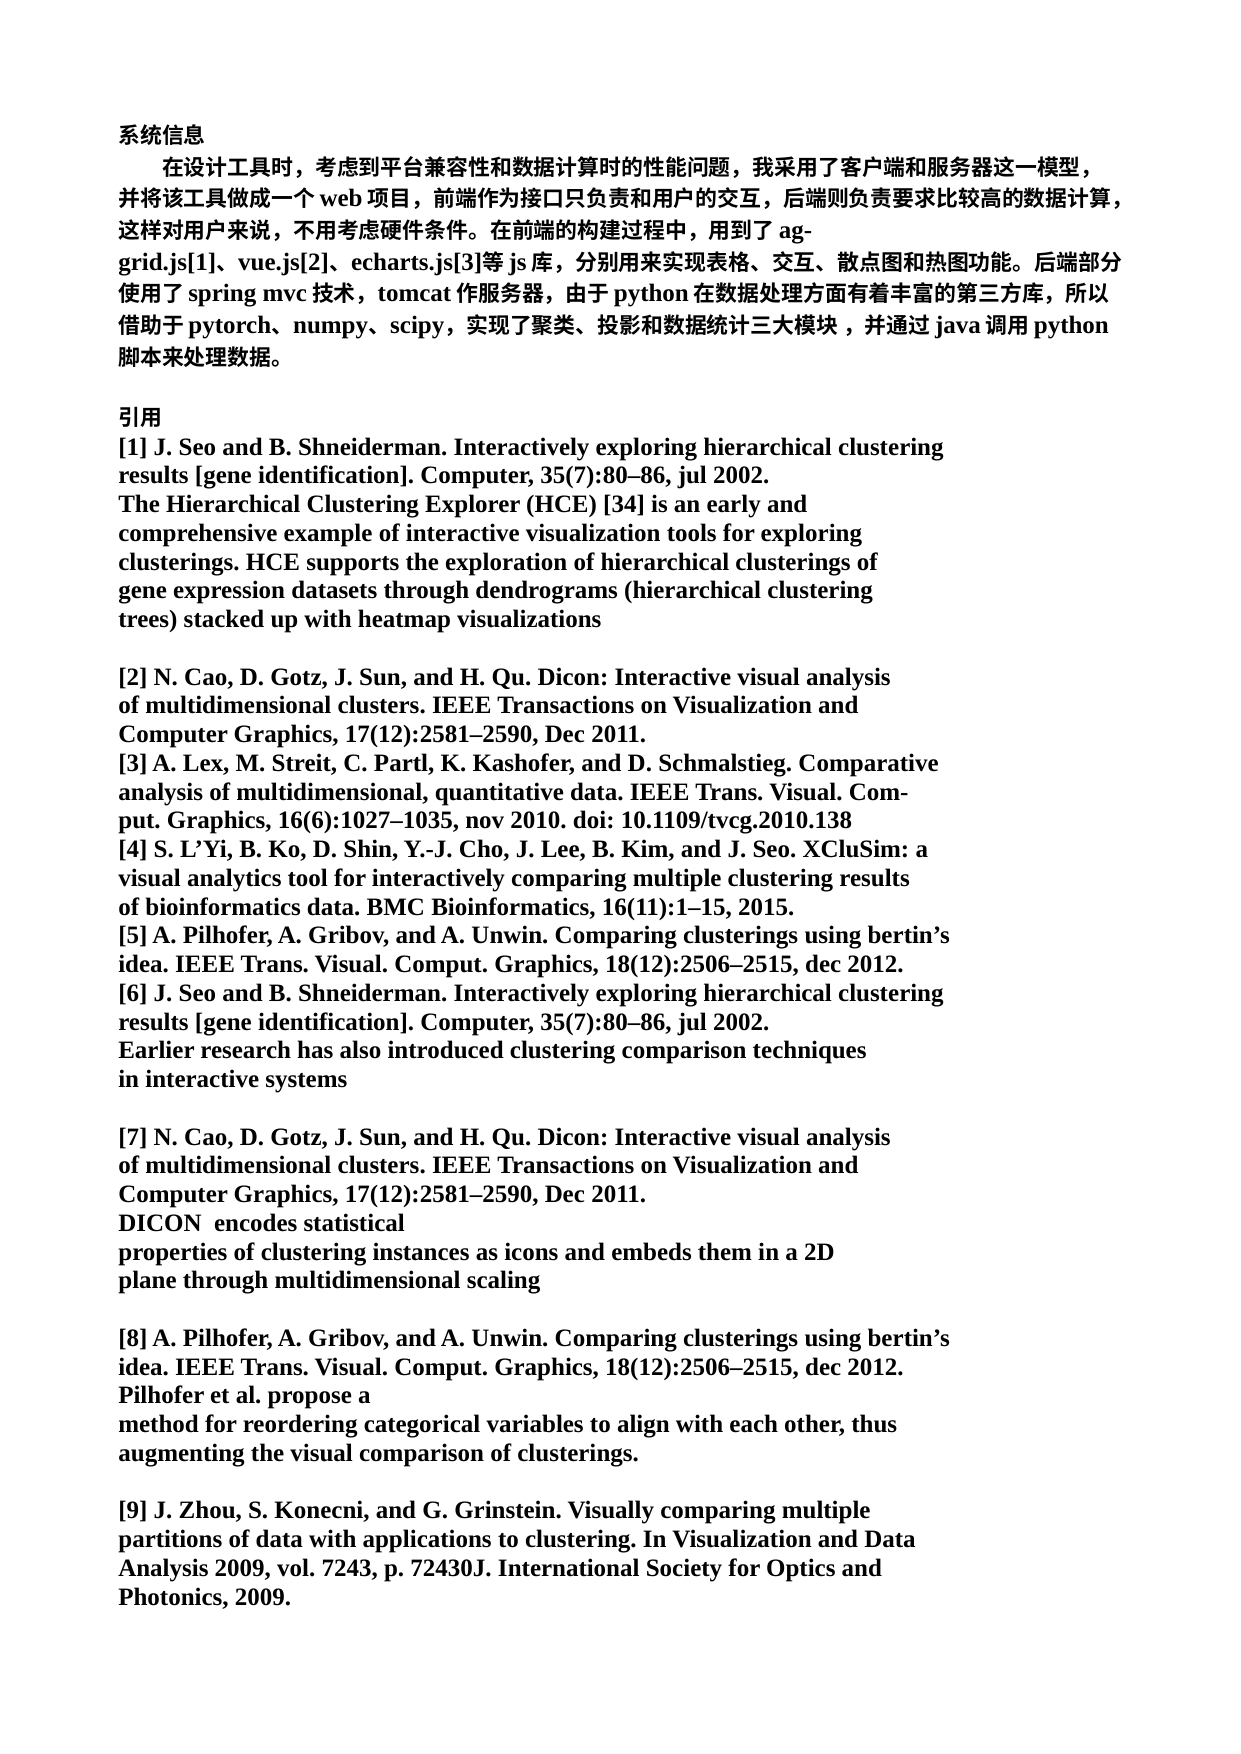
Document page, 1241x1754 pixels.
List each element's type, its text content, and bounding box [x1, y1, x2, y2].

text 引用 [118, 400, 1122, 432]
text put. Graphics, 16(6):1027–1035, nov 2010. doi: 10.1109/tvcg.2010.138 [118, 806, 1122, 834]
text [1] J. Seo and B. Shneiderman. Interactively exploring hierarchical clustering [118, 432, 1122, 461]
text clusterings. HCE supports the exploration of hierarchical clusterings of [118, 547, 1122, 576]
text Pilhofer et al. propose a [118, 1381, 1122, 1409]
text idea. IEEE Trans. Visual. Comput. Graphics, 18(12):2506–2515, dec 2012. [118, 949, 1122, 978]
text partitions of data with applications to clustering. In Visualization and Data [118, 1524, 1122, 1553]
text [5] A. Pilhofer, A. Gribov, and A. Unwin. Comparing clusterings using bertin’s [118, 921, 1122, 949]
text results [gene identification]. Computer, 35(7):80–86, jul 2002. [118, 1007, 1122, 1036]
text The Hierarchical Clustering Explorer (HCE) [34] is an early and [118, 489, 1122, 518]
text [7] N. Cao, D. Gotz, J. Sun, and H. Qu. Dicon: Interactive visual analysis [118, 1122, 1122, 1151]
text Computer Graphics, 17(12):2581–2590, Dec 2011. [118, 719, 1122, 748]
text visual analytics tool for interactively comparing multiple clustering results [118, 863, 1122, 892]
text Computer Graphics, 17(12):2581–2590, Dec 2011. [118, 1179, 1122, 1208]
text gene expression datasets through dendrograms (hierarchical clustering [118, 576, 1122, 604]
text of bioinformatics data. BMC Bioinformatics, 16(11):1–15, 2015. [118, 892, 1122, 921]
text of multidimensional clusters. IEEE Transactions on Visualization and [118, 1151, 1122, 1179]
text [3] A. Lex, M. Streit, C. Partl, K. Kashofer, and D. Schmalstieg. Comparative [118, 748, 1122, 777]
text in interactive systems [118, 1064, 1122, 1093]
text results [gene identification]. Computer, 35(7):80–86, jul 2002. [118, 461, 1122, 489]
text Earlier research has also introduced clustering comparison techniques [118, 1036, 1122, 1064]
text comprehensive example of interactive visualization tools for exploring [118, 518, 1122, 547]
text [8] A. Pilhofer, A. Gribov, and A. Unwin. Comparing clusterings using bertin’s [118, 1323, 1122, 1352]
text 系统信息 [118, 118, 1122, 150]
text plane through multidimensional scaling [118, 1266, 1122, 1294]
text Analysis 2009, vol. 7243, p. 72430J. International Society for Optics and [118, 1553, 1122, 1582]
text of multidimensional clusters. IEEE Transactions on Visualization and [118, 691, 1122, 719]
text [9] J. Zhou, S. Konecni, and G. Grinstein. Visually comparing multiple [118, 1496, 1122, 1524]
text augmenting the visual comparison of clusterings. [118, 1438, 1122, 1467]
text [4] S. L’Yi, B. Ko, D. Shin, Y.-J. Cho, J. Lee, B. Kim, and J. Seo. XCluSim: a [118, 834, 1122, 863]
text Photonics, 2009. [118, 1582, 1122, 1611]
text DICON encodes statistical [118, 1208, 1122, 1237]
text idea. IEEE Trans. Visual. Comput. Graphics, 18(12):2506–2515, dec 2012. [118, 1352, 1122, 1381]
text [6] J. Seo and B. Shneiderman. Interactively exploring hierarchical clustering [118, 978, 1122, 1007]
text analysis of multidimensional, quantitative data. IEEE Trans. Visual. Com- [118, 777, 1122, 806]
text [2] N. Cao, D. Gotz, J. Sun, and H. Qu. Dicon: Interactive visual analysis [118, 662, 1122, 691]
text trees) stacked up with heatmap visualizations [118, 604, 1122, 633]
text properties of clustering instances as icons and embeds them in a 2D [118, 1237, 1122, 1266]
text method for reordering categorical variables to align with each other, thus [118, 1409, 1122, 1438]
text 在设计工具时，考虑到平台兼容性和数据计算时的性能问题，我采用了客户端和服务器这一模型，并将该工具做成一个web项目，前端作为接口只负责和用户的交互，后端则负责要求比较高的数据计算，这样对用户来说，不用考虑硬件条件。在前端的构建过程中，用到了ag-grid.js[1]、vue.js[2]、echarts.js[3]等js库，分别用来实现表格、交互、散点图和热图功能。后端部分使用了spring mvc技术，tomcat作服务器，由于python在数据处理方面有着丰富的第三方库，所以借助于pytorch、numpy、scipy，实现了聚类、投影和数据统计三大模块 ，并通过java调用python脚本来处理数据。 [118, 150, 1122, 371]
